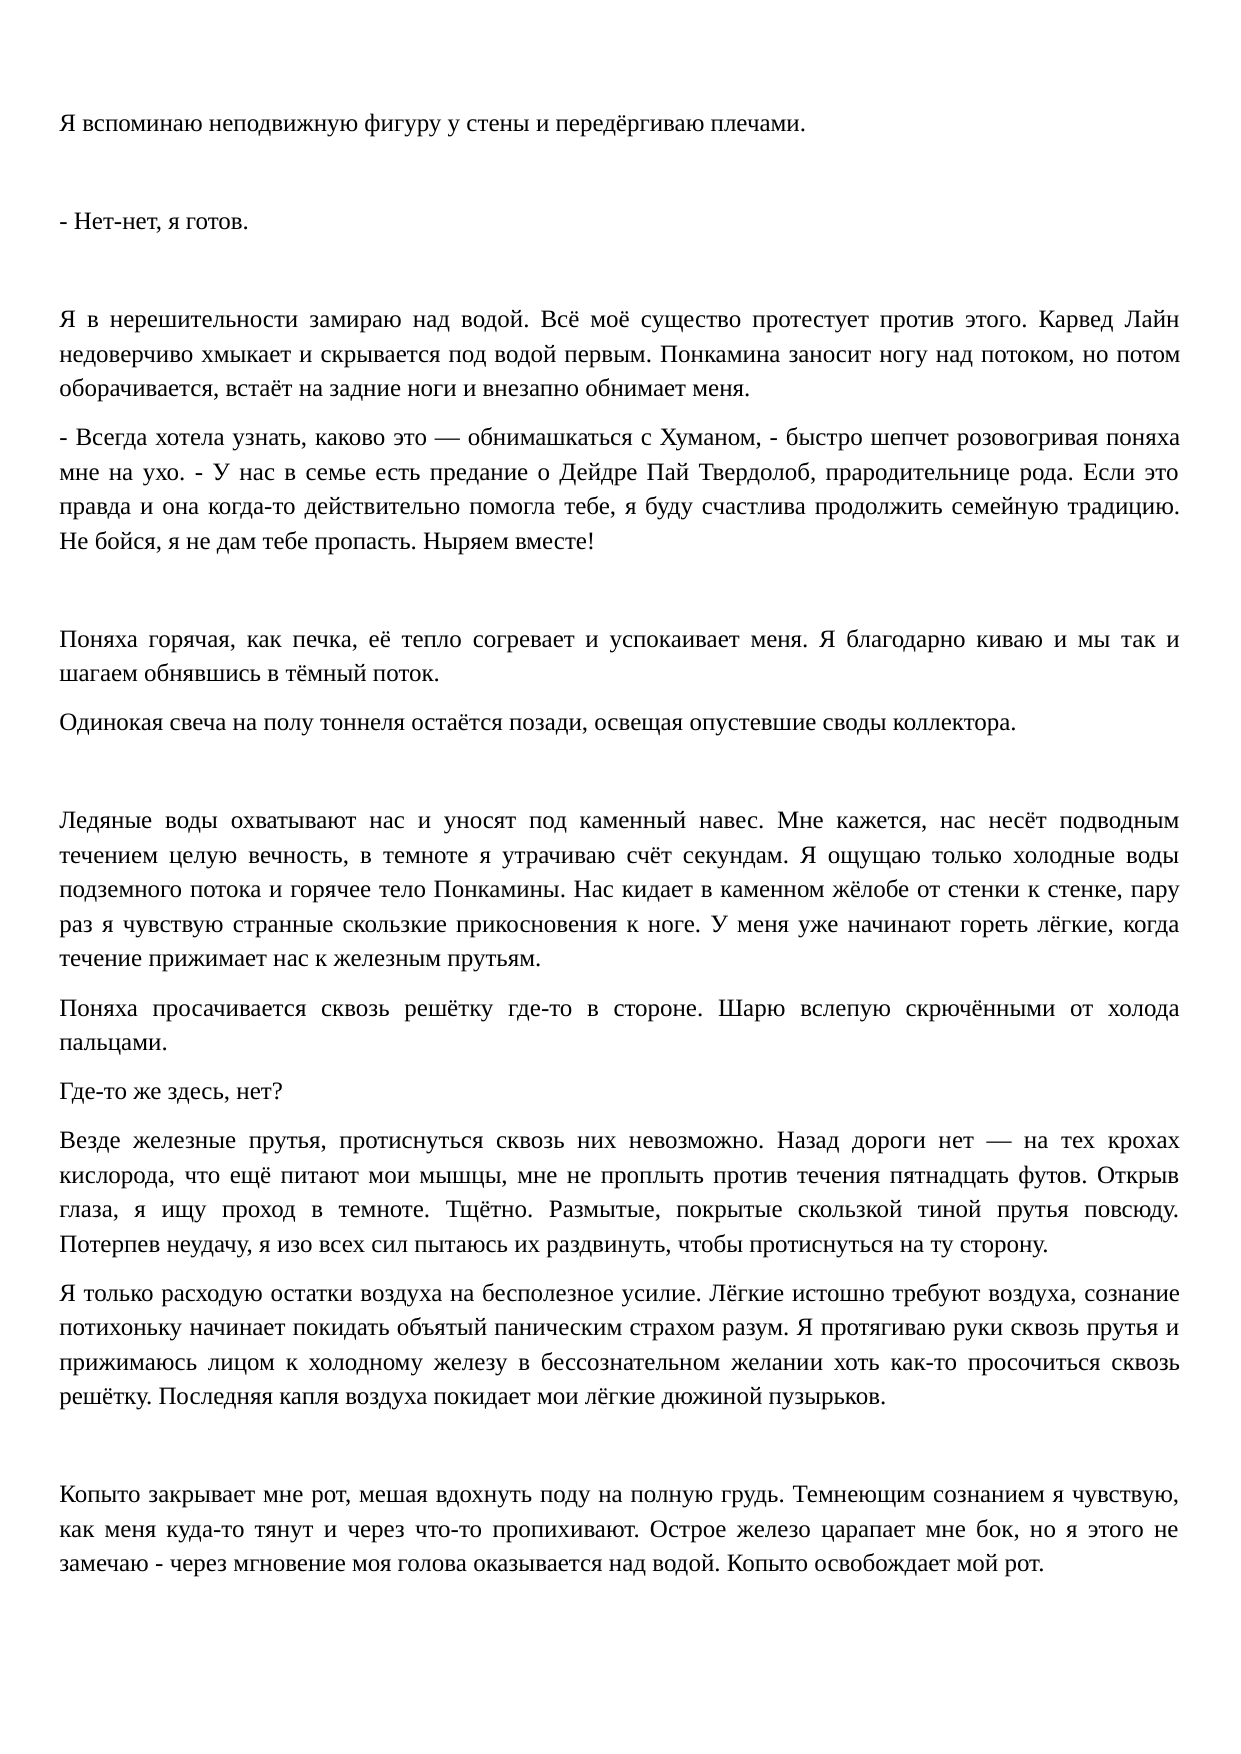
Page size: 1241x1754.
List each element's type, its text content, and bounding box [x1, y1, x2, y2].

text - Нет-нет, я готов. [59, 206, 1181, 235]
text - Всегда хотела узнать, каково это — обнимашкаться с Хуманом, - быстро шепчет розовогривая поняха мне на ухо. - У нас в семье есть предание о Дейдре Пай Твердолоб, прародительнице рода. Если это правда и она когда-то действительно помогла тебе, я буду счастлива продолжить семейную традицию. Не бойся, я не дам тебе пропасть. Ныряем вместе! [59, 422, 1181, 554]
text Поняха просачивается сквозь решётку где-то в стороне. Шарю вслепую скрючёнными от холода пальцами. [59, 993, 1181, 1056]
text Одинокая свеча на полу тоннеля остаётся позади, освещая опустевшие своды коллектора. [59, 707, 1181, 736]
text Ледяные воды охватывают нас и уносят под каменный навес. Мне кажется, нас несёт подводным течением целую вечность, в темноте я утрачиваю счёт секундам. Я ощущаю только холодные воды подземного потока и горячее тело Понкамины. Нас кидает в каменном жёлобе от стенки к стенке, пару раз я чувствую странные скользкие прикосновения к ноге. У меня уже начинают гореть лёгкие, когда течение прижимает нас к железным прутьям. [59, 806, 1181, 972]
text Я в нерешительности замираю над водой. Всё моё существо протестует против этого. Карвед Лайн недоверчиво хмыкает и скрывается под водой первым. Понкамина заносит ногу над потоком, но потом оборачивается, встаёт на задние ноги и внезапно обнимает меня. [59, 304, 1181, 402]
text Везде железные прутья, протиснуться сквозь них невозможно. Назад дороги нет — на тех крохах кислорода, что ещё питают мои мышцы, мне не проплыть против течения пятнадцать футов. Открыв глаза, я ищу проход в темноте. Тщётно. Размытые, покрытые скользкой тиной прутья повсюду. Потерпев неудачу, я изо всех сил пытаюсь их раздвинуть, чтобы протиснуться на ту сторону. [59, 1125, 1181, 1257]
text Я вспоминаю неподвижную фигуру у стены и передёргиваю плечами. [59, 108, 1181, 137]
text Копыто закрывает мне рот, мешая вдохнуть поду на полную грудь. Темнеющим сознанием я чувствую, как меня куда-то тянут и через что-то пропихивают. Острое железо царапает мне бок, но я этого не замечаю - через мгновение моя голова оказывается над водой. Копыто освобождает мой рот. [59, 1479, 1181, 1577]
text Я только расходую остатки воздуха на бесполезное усилие. Лёгкие истошно требуют воздуха, сознание потихоньку начинает покидать объятый паническим страхом разум. Я протягиваю руки сквозь прутья и прижимаюсь лицом к холодному железу в бессознательном желании хоть как-то просочиться сквозь решётку. Последняя капля воздуха покидает мои лёгкие дюжиной пузырьков. [59, 1278, 1181, 1410]
text Поняха горячая, как печка, её тепло согревает и успокаивает меня. Я благодарно киваю и мы так и шагаем обнявшись в тёмный поток. [59, 624, 1181, 687]
text Где-то же здесь, нет? [59, 1076, 1181, 1105]
